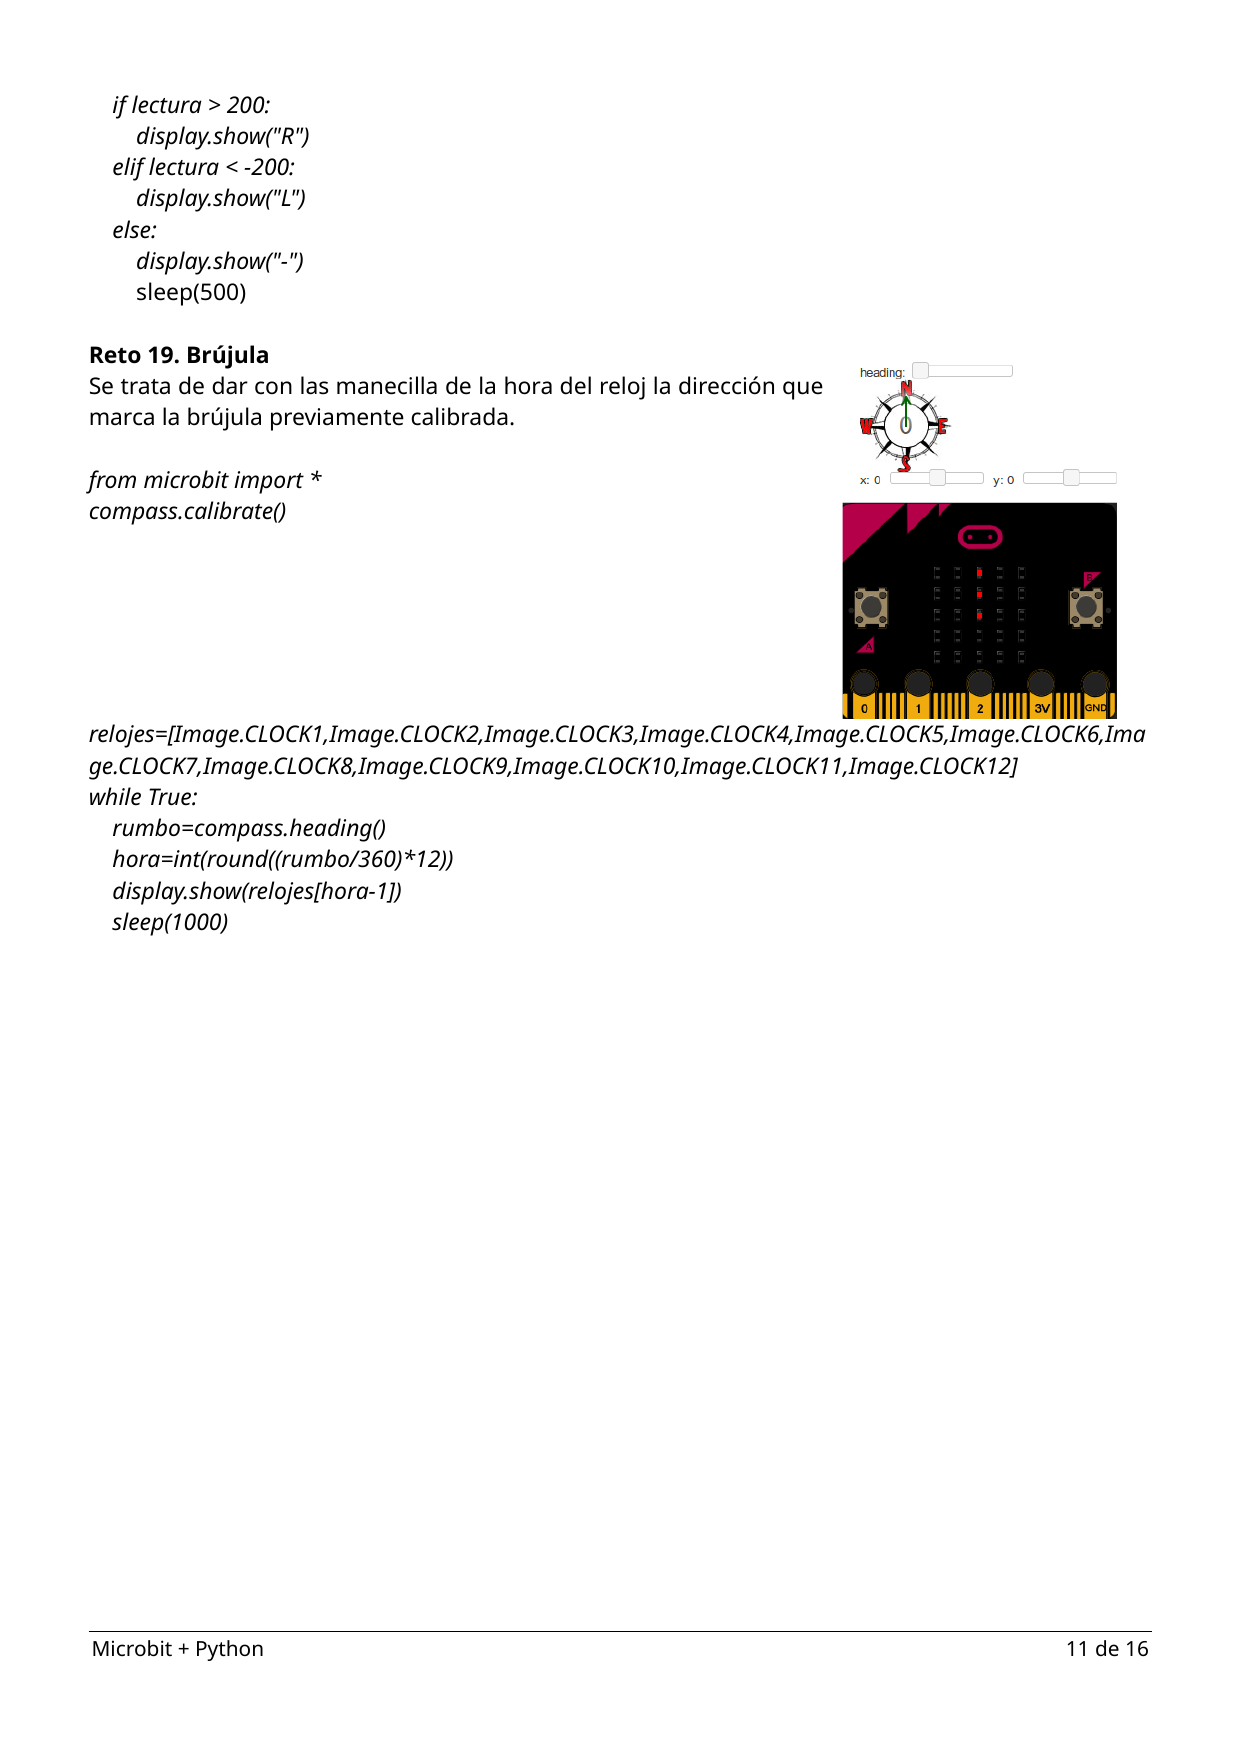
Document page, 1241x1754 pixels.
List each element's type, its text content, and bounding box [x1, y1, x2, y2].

text rumbo=compass.heading() [88, 812, 1152, 843]
picture [842, 353, 1117, 719]
text hora=int(round((rumbo/360)*12)) [88, 843, 1152, 875]
text relojes=[Image.CLOCK1,Image.CLOCK2,Image.CLOCK3,Image.CLOCK4,Image.CLOCK5,Image.CLOCK6,Image.CLOCK7,Image.CLOCK8,Image.CLOCK9,Image.CLOCK10,Image.CLOCK11,Image.CLOCK12] [88, 526, 1152, 781]
text sleep(1000) [88, 906, 1152, 937]
text else: [88, 213, 1152, 245]
text [1117, 495, 1152, 526]
text compass.calibrate() [88, 495, 842, 526]
text Reto 19. Brújula [88, 338, 1152, 370]
text display.show("L") [88, 182, 1152, 213]
text if lectura > 200: [88, 88, 1152, 120]
text display.show(relojes[hora-1]) [88, 875, 1152, 906]
text display.show("R") [88, 120, 1152, 151]
text display.show("-") [88, 245, 1152, 276]
text [1117, 463, 1152, 495]
text while True: [88, 781, 1152, 812]
text Se trata de dar con las manecilla de la hora del reloj la dirección que marca la brújula previamente calibrada. [88, 370, 842, 432]
text elif lectura < -200: [88, 151, 1152, 182]
text from microbit import * [88, 463, 842, 495]
text sleep(500) [88, 276, 1152, 307]
